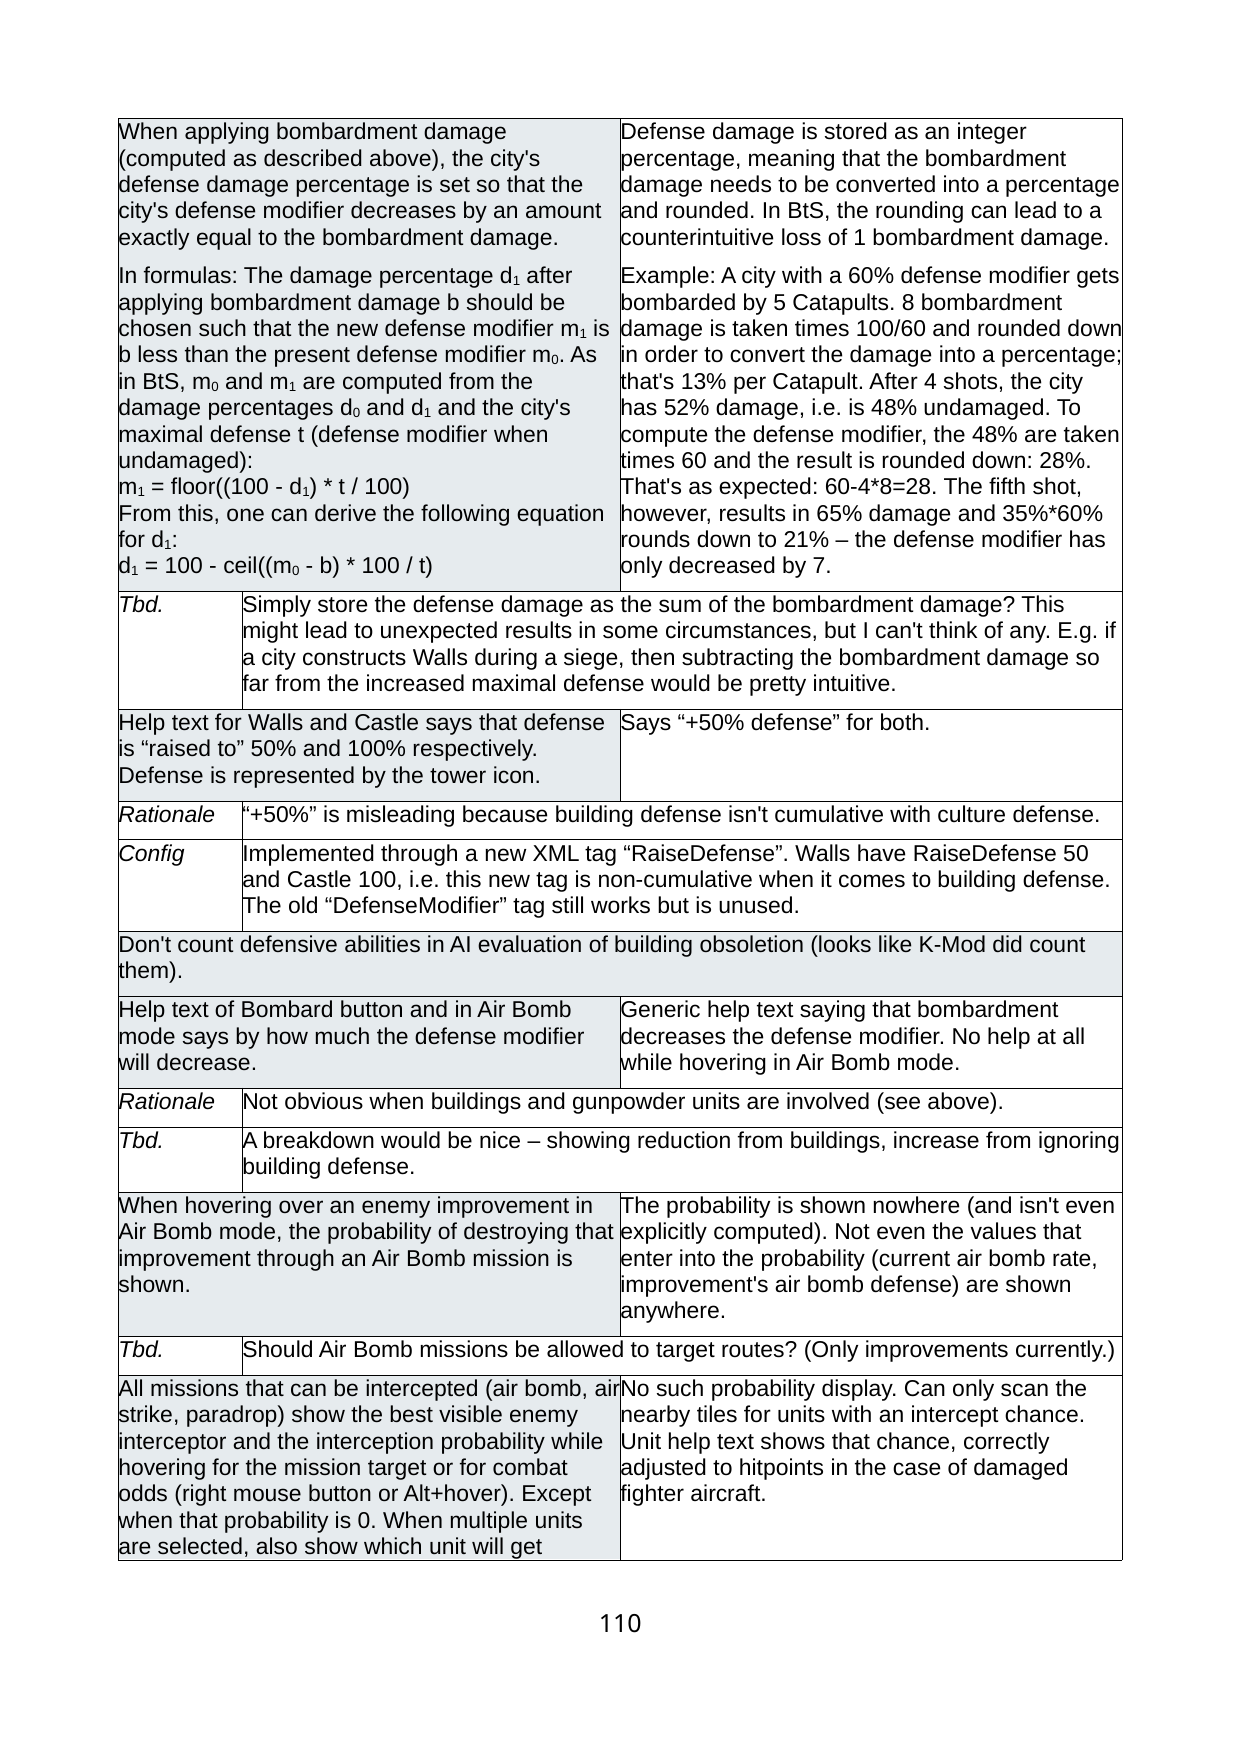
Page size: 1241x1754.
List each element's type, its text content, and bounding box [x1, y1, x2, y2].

table_cell Rationale [119, 802, 242, 839]
table_cell Generic help text saying that bombardment decreases the defense modifier. No help at all while hovering in Air Bomb mode. [621, 997, 1122, 1088]
table_cell Simply store the defense damage as the sum of the bombardment damage? This might lead to unexpected results in some circumstances, but I can't think of any. E.g. if a city constructs Walls during a siege, then subtracting the bombardment damage so far from the increased maximal defense would be pretty intuitive. [243, 592, 1122, 709]
table_cell Tbd. [119, 1128, 242, 1192]
table_cell Config [119, 840, 242, 931]
table_cell “+50%” is misleading because building defense isn't cumulative with culture defense. [243, 802, 1122, 839]
table_cell Defense damage is stored as an integer percentage, meaning that the bombardment damage needs to be converted into a percentage and rounded. In BtS, the rounding can lead to a counterintuitive loss of 1 bombardment damage. Example: A city with a 60% defense modifier gets bombarded by 5 Catapults. 8 bombardment damage is taken times 100/60 and rounded down in order to convert the damage into a percentage; that's 13% per Catapult. After 4 shots, the city has 52% damage, i.e. is 48% undamaged. To compute the defense modifier, the 48% are taken times 60 and the result is rounded down: 28%. That's as expected: 60-4*8=28. The fifth shot, however, results in 65% damage and 35%*60% rounds down to 21% – the defense modifier has only decreased by 7. [621, 119, 1122, 591]
table_cell All missions that can be intercepted (air bomb, air strike, paradrop) show the best visible enemy interceptor and the interception probability while hovering for the mission target or for combat odds (right mouse button or Alt+hover). Except when that probability is 0. When multiple units are selected, also show which unit will get [119, 1376, 620, 1559]
table_cell Don't count defensive abilities in AI evaluation of building obsoletion (looks like K-Mod did count them). [119, 932, 1122, 996]
table_cell The probability is shown nowhere (and isn't even explicitly computed). Not even the values that enter into the probability (current air bomb rate, improvement's air bomb defense) are shown anywhere. [621, 1193, 1122, 1336]
table_cell A breakdown would be nice – showing reduction from buildings, increase from ignoring building defense. [243, 1128, 1122, 1192]
table_cell When hovering over an enemy improvement in Air Bomb mode, the probability of destroying that improvement through an Air Bomb mission is shown. [119, 1193, 620, 1336]
table_cell Tbd. [119, 1337, 242, 1375]
table_cell Says “+50% defense” for both. [621, 710, 1122, 801]
table_cell Should Air Bomb missions be allowed to target routes? (Only improvements currently.) [243, 1337, 1122, 1375]
table_cell Help text of Bombard button and in Air Bomb mode says by how much the defense modifier will decrease. [119, 997, 620, 1088]
table_cell When applying bombardment damage (computed as described above), the city's defense damage percentage is set so that the city's defense modifier decreases by an amount exactly equal to the bombardment damage. In formulas: The damage percentage d1 after applying bombardment damage b should be chosen such that the new defense modifier m1 is b less than the present defense modifier m0. As in BtS, m0 and m1 are computed from the damage percentages d0 and d1 and the city's maximal defense t (defense modifier when undamaged): m1 = floor((100 - d1) * t / 100) From this, one can derive the following equation for d1: d1 = 100 - ceil((m0 - b) * 100 / t) [119, 119, 620, 591]
table_cell Implemented through a new XML tag “RaiseDefense”. Walls have RaiseDefense 50 and Castle 100, i.e. this new tag is non-cumulative when it comes to building defense. The old “DefenseModifier” tag still works but is unused. [243, 840, 1122, 931]
table_cell Help text for Walls and Castle says that defense is “raised to” 50% and 100% respectively. Defense is represented by the tower icon. [119, 710, 620, 801]
table_cell No such probability display. Can only scan the nearby tiles for units with an intercept chance. Unit help text shows that chance, correctly adjusted to hitpoints in the case of damaged fighter aircraft. [621, 1376, 1122, 1559]
table_cell Rationale [119, 1089, 242, 1127]
table_cell Not obvious when buildings and gunpowder units are involved (see above). [243, 1089, 1122, 1127]
table_cell Tbd. [119, 592, 242, 709]
